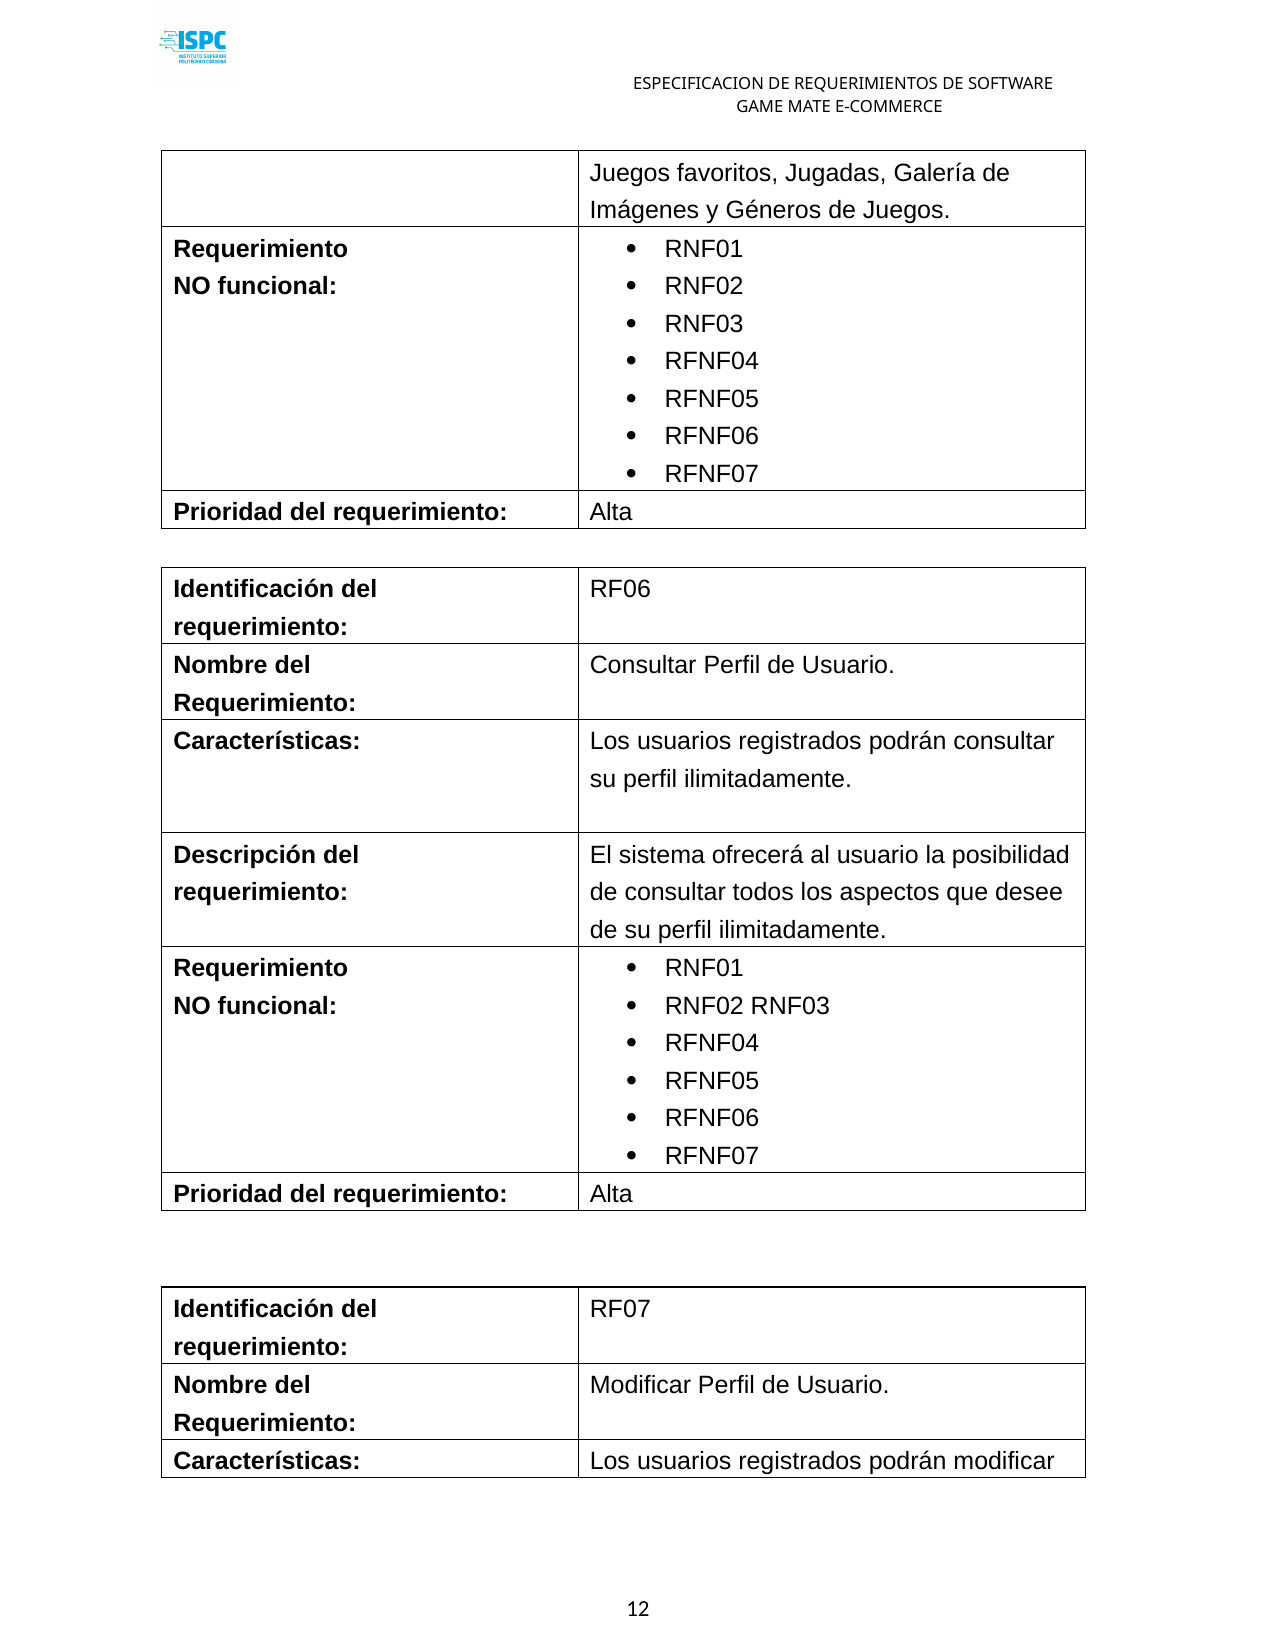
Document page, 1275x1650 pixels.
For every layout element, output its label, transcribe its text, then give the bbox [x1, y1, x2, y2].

table_cell [162, 151, 578, 226]
table_cell Prioridad del requerimiento: [162, 1173, 578, 1210]
picture [150, 0, 240, 90]
table_cell Requerimiento NO funcional: [162, 947, 578, 1172]
table_header RF07 [579, 1288, 1085, 1362]
table_header Identificación del requerimiento: [162, 568, 578, 643]
table_cell Características: [162, 1440, 578, 1477]
table_cell RNF01 RNF02 RNF03 RFNF04 RFNF05 RFNF06 RFNF07 [579, 947, 1085, 1172]
table_cell Consultar Perfil de Usuario. [579, 644, 1085, 719]
table_cell Requerimiento NO funcional: [162, 227, 578, 489]
table_cell Nombre del Requerimiento: [162, 644, 578, 719]
table_cell Alta [579, 1173, 1085, 1210]
table_header Identificación del requerimiento: [162, 1288, 578, 1362]
table_cell Juegos favoritos, Jugadas, Galería de Imágenes y Géneros de Juegos. [579, 151, 1085, 226]
table_cell Los usuarios registrados podrán modificar [579, 1440, 1085, 1477]
table_cell Prioridad del requerimiento: [162, 491, 578, 528]
table_header RF06 [579, 568, 1085, 643]
table_cell Descripción del requerimiento: [162, 833, 578, 946]
table_cell Alta [579, 491, 1085, 528]
table_cell El sistema ofrecerá al usuario la posibilidad de consultar todos los aspectos que desee de su perfil ilimitadamente. [579, 833, 1085, 946]
table_cell Modificar Perfil de Usuario. [579, 1364, 1085, 1438]
table_cell Nombre del Requerimiento: [162, 1364, 578, 1438]
table_cell Los usuarios registrados podrán consultar su perfil ilimitadamente. [579, 720, 1085, 832]
table_cell RNF01 RNF02 RNF03 RFNF04 RFNF05 RFNF06 RFNF07 [579, 227, 1085, 489]
table_cell Características: [162, 720, 578, 832]
